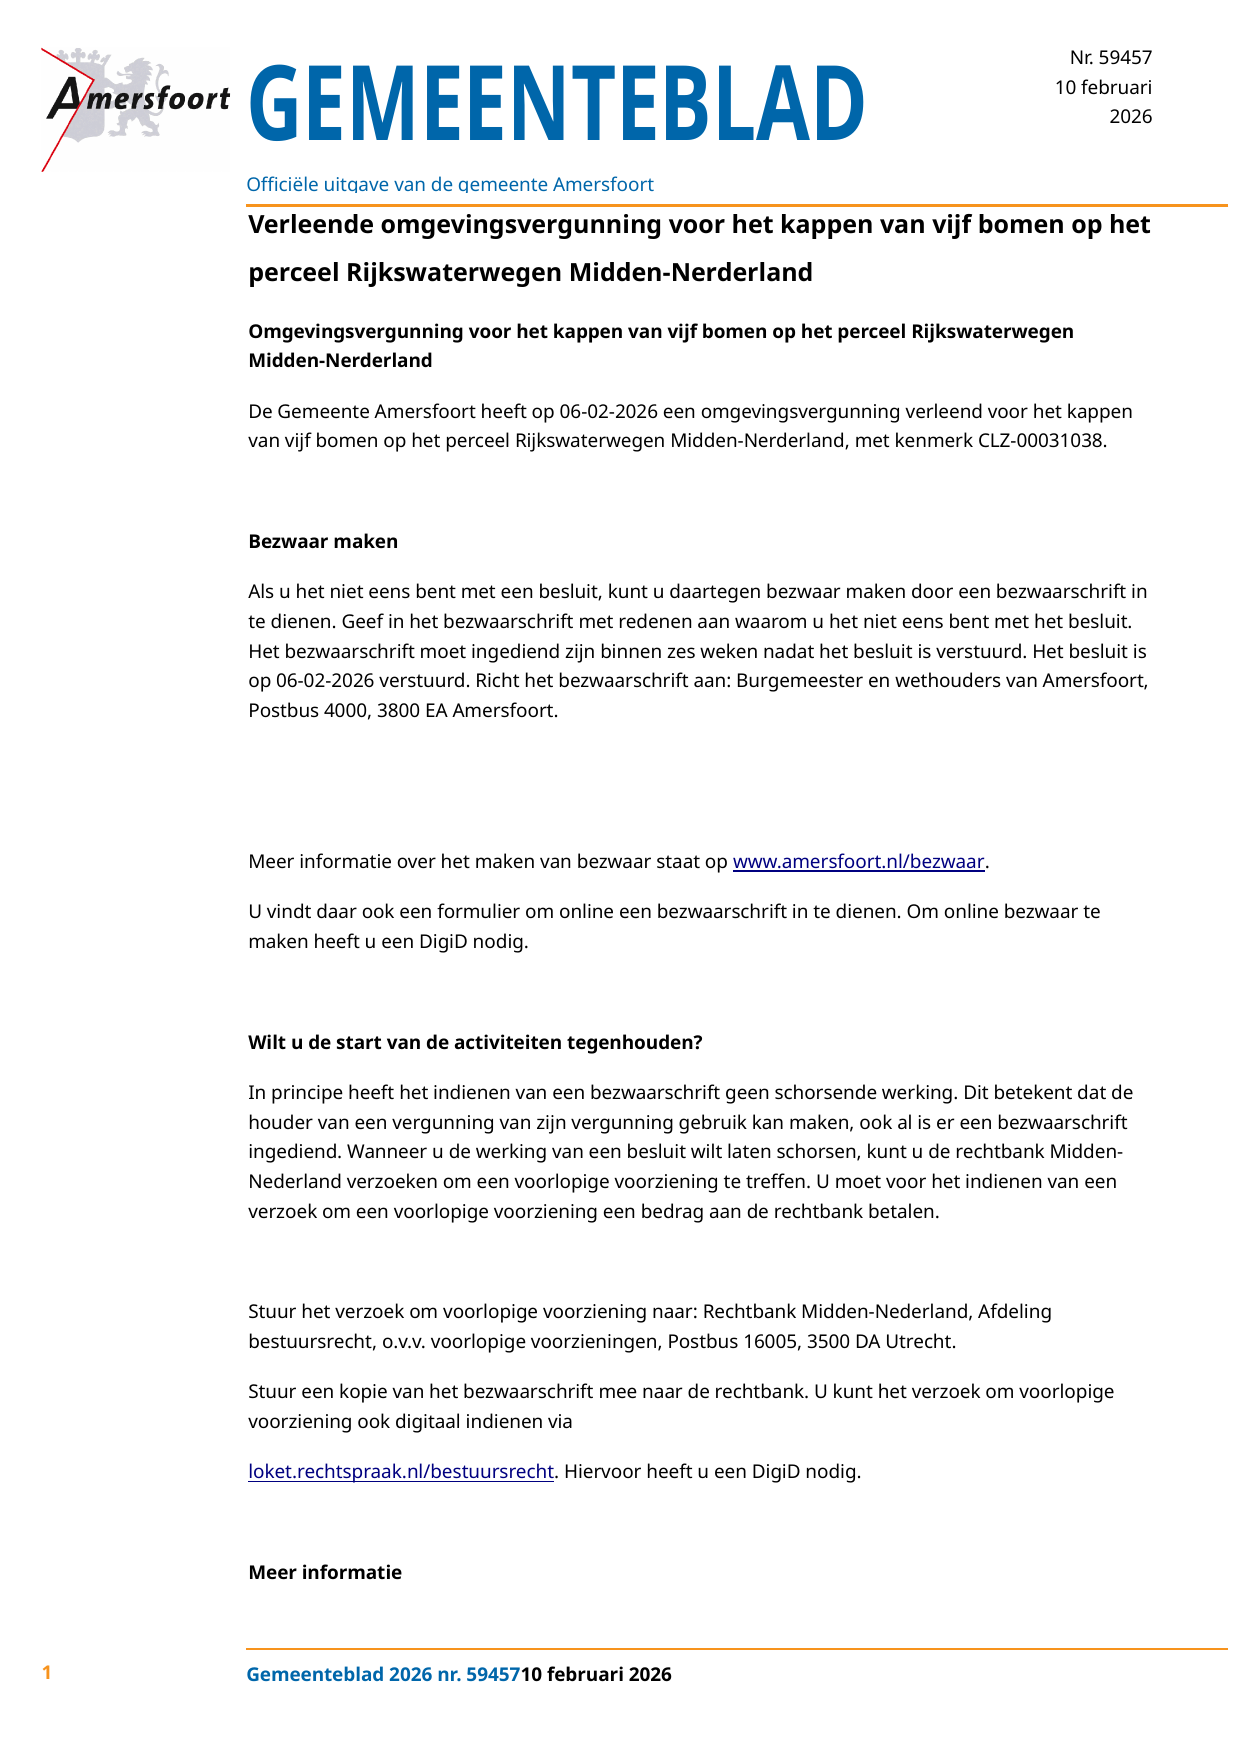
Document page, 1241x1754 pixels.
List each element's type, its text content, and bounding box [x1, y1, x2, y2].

text Stuur een kopie van het bezwaarschrift mee naar de rechtbank. U kunt het verzoek om voorlopige voorziening ook digitaal indienen via [248, 1379, 1152, 1434]
text De Gemeente Amersfoort heeft op 06-02-2026 een omgevingsvergunning verleend voor het kappen van vijf bomen op het perceel Rijkswaterwegen Midden-Nerderland, met kenmerk CLZ-00031038. [248, 398, 1152, 453]
text U vindt daar ook een formulier om online een bezwaarschrift in te dienen. Om online bezwaar te maken heeft u een DigiD nodig. [248, 899, 1152, 954]
text Omgevingsvergunning voor het kappen van vijf bomen op het perceel Rijkswaterwegen Midden-Nerderland [248, 318, 1152, 373]
text Meer informatie [248, 1559, 1152, 1585]
text Meer informatie over het maken van bezwaar staat op www.amersfoort.nl/bezwaar. [248, 848, 1152, 874]
picture [41, 47, 231, 172]
text Als u het niet eens bent met een besluit, kunt u daartegen bezwaar maken door een bezwaarschrift in te dienen. Geef in het bezwaarschrift met redenen aan waarom u het niet eens bent met het besluit. Het bezwaarschrift moet ingediend zijn binnen zes weken nadat het besluit is verstuurd. Het besluit is op 06-02-2026 verstuurd. Richt het bezwaarschrift aan: Burgemeester en wethouders van Amersfoort, Postbus 4000, 3800 EA Amersfoort. [248, 579, 1152, 723]
text Bezwaar maken [248, 528, 1152, 554]
text Verleende omgevingsvergunning voor het kappen van vijf bomen op het perceel Rijkswaterwegen Midden-Nerderland [248, 207, 1152, 288]
text In principe heeft het indienen van een bezwaarschrift geen schorsende werking. Dit betekent dat de houder van een vergunning van zijn vergunning gebruik kan maken, ook al is er een bezwaarschrift ingediend. Wanneer u de werking van een besluit wilt laten schorsen, kunt u de rechtbank Midden-Nederland verzoeken om een voorlopige voorziening te treffen. U moet voor het indienen van een verzoek om een voorlopige voorziening een bedrag aan de rechtbank betalen. [248, 1079, 1152, 1224]
text Stuur het verzoek om voorlopige voorziening naar: Rechtbank Midden-Nederland, Afdeling bestuursrecht, o.v.v. voorlopige voorzieningen, Postbus 16005, 3500 DA Utrecht. [248, 1299, 1152, 1354]
text loket.rechtspraak.nl/bestuursrecht. Hiervoor heeft u een DigiD nodig. [248, 1459, 1152, 1484]
text Wilt u de start van de activiteiten tegenhouden? [248, 1029, 1152, 1055]
